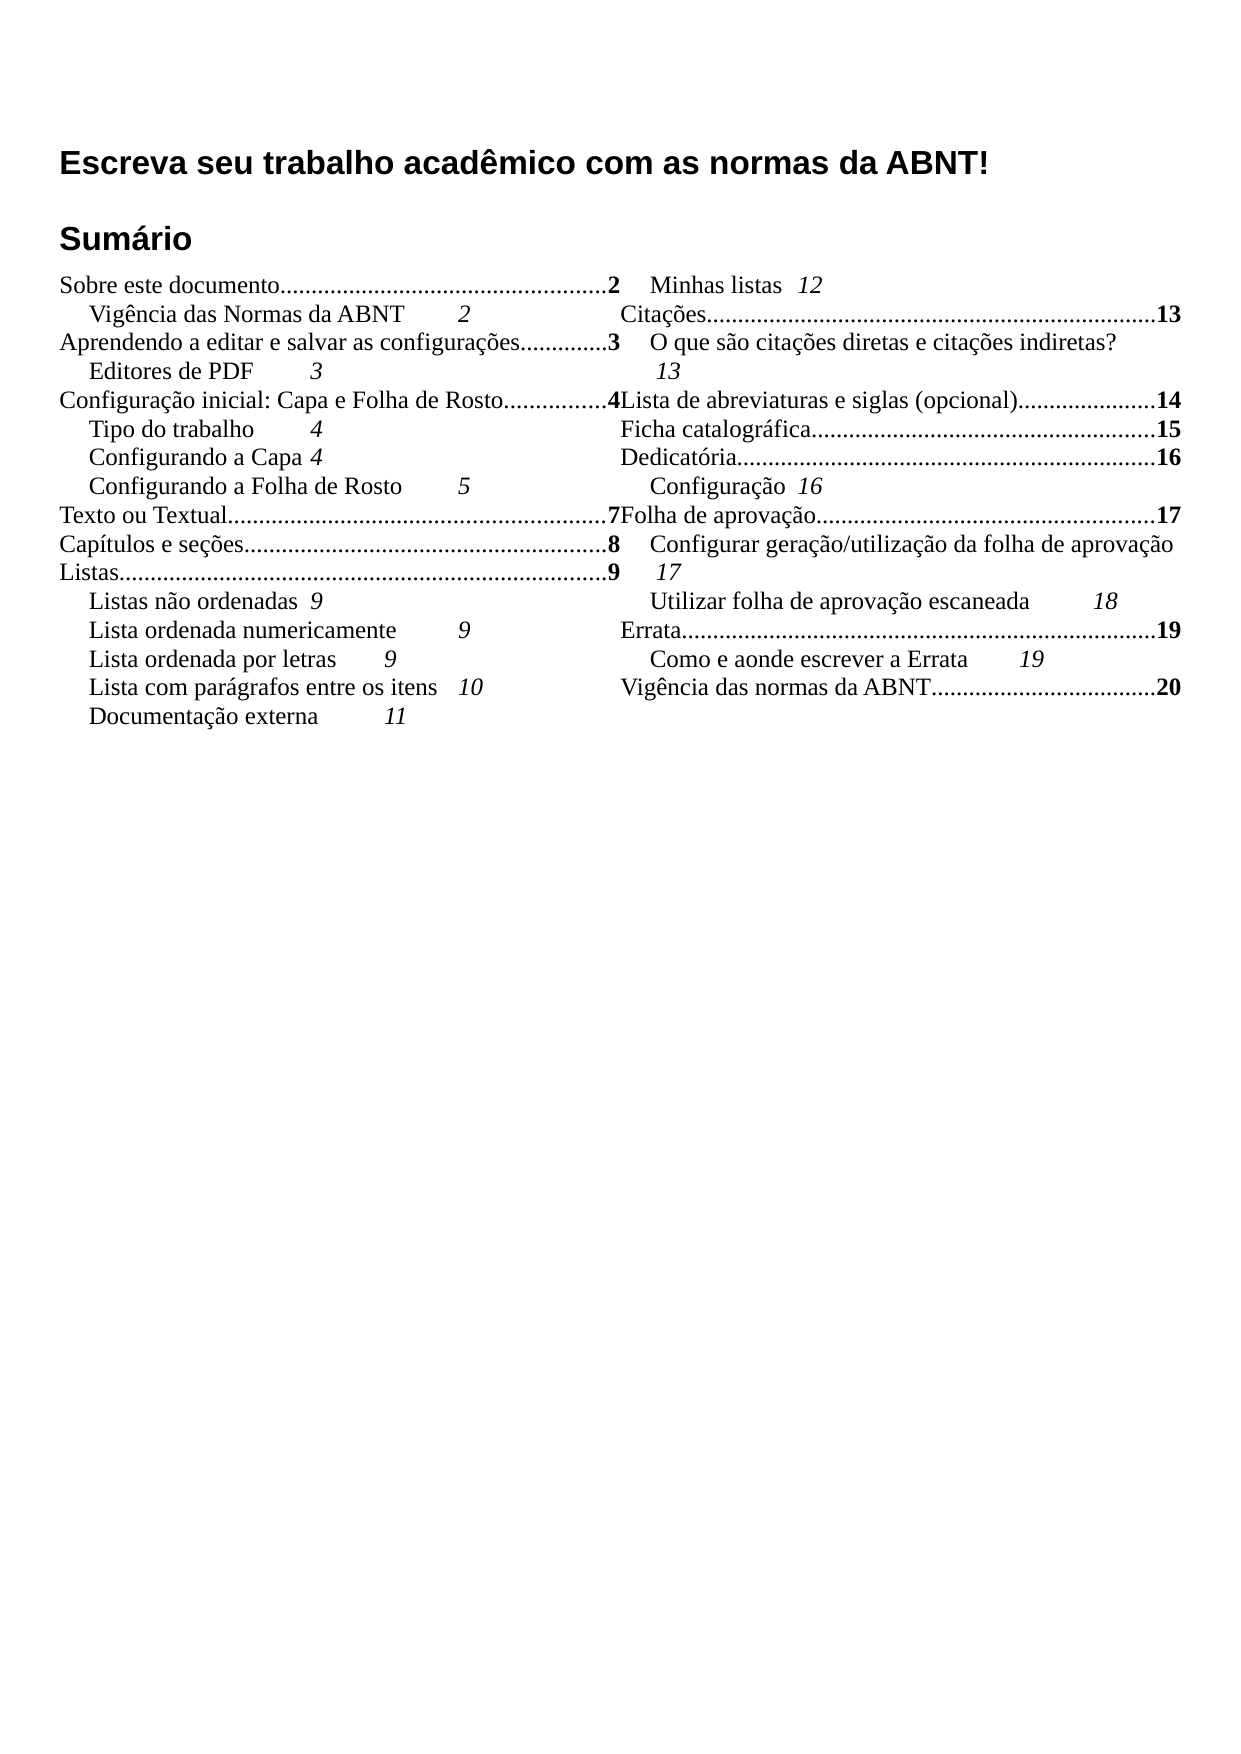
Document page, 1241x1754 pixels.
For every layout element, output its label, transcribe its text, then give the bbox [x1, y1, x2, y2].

text Lista de abreviaturas e siglas (opcional) 14 [620, 385, 1181, 414]
text Configurando a Folha de Rosto 5 [88, 471, 620, 500]
text Aprendendo a editar e salvar as configurações 3 [59, 327, 620, 356]
text Ficha catalográfica 15 [620, 414, 1181, 442]
text Configuração 16 [649, 471, 1181, 500]
text Vigência das Normas da ABNT 2 [88, 299, 620, 327]
text Utilizar folha de aprovação escaneada 18 [649, 586, 1181, 615]
text Como e aonde escrever a Errata 19 [649, 644, 1181, 672]
subtitle Escreva seu trabalho acadêmico com as normas da ABNT! [59, 143, 1181, 182]
text Sobre este documento 2 [59, 270, 620, 299]
text Configurando a Capa 4 [88, 442, 620, 471]
text Texto ou Textual 7 [59, 500, 620, 529]
text Minhas listas 12 [649, 270, 1181, 299]
text Lista ordenada por letras 9 [88, 644, 620, 672]
text Vigência das normas da ABNT 20 [620, 672, 1181, 701]
text Errata 19 [620, 615, 1181, 644]
text Configurar geração/utilização da folha de aprovação 17 [649, 529, 1181, 586]
text Capítulos e seções 8 [59, 529, 620, 557]
subtitle Sumário [59, 219, 1181, 257]
text Folha de aprovação 17 [620, 500, 1181, 529]
text Citações 13 [620, 299, 1181, 327]
text O que são citações diretas e citações indiretas? 13 [649, 327, 1181, 385]
text Lista ordenada numericamente 9 [88, 615, 620, 644]
text Editores de PDF 3 [88, 356, 620, 385]
text Listas 9 [59, 557, 620, 586]
text Documentação externa 11 [88, 701, 620, 730]
text Tipo do trabalho 4 [88, 414, 620, 442]
text Listas não ordenadas 9 [88, 586, 620, 615]
text Configuração inicial: Capa e Folha de Rosto 4 [59, 385, 620, 414]
text Lista com parágrafos entre os itens 10 [88, 672, 620, 701]
text Dedicatória 16 [620, 442, 1181, 471]
